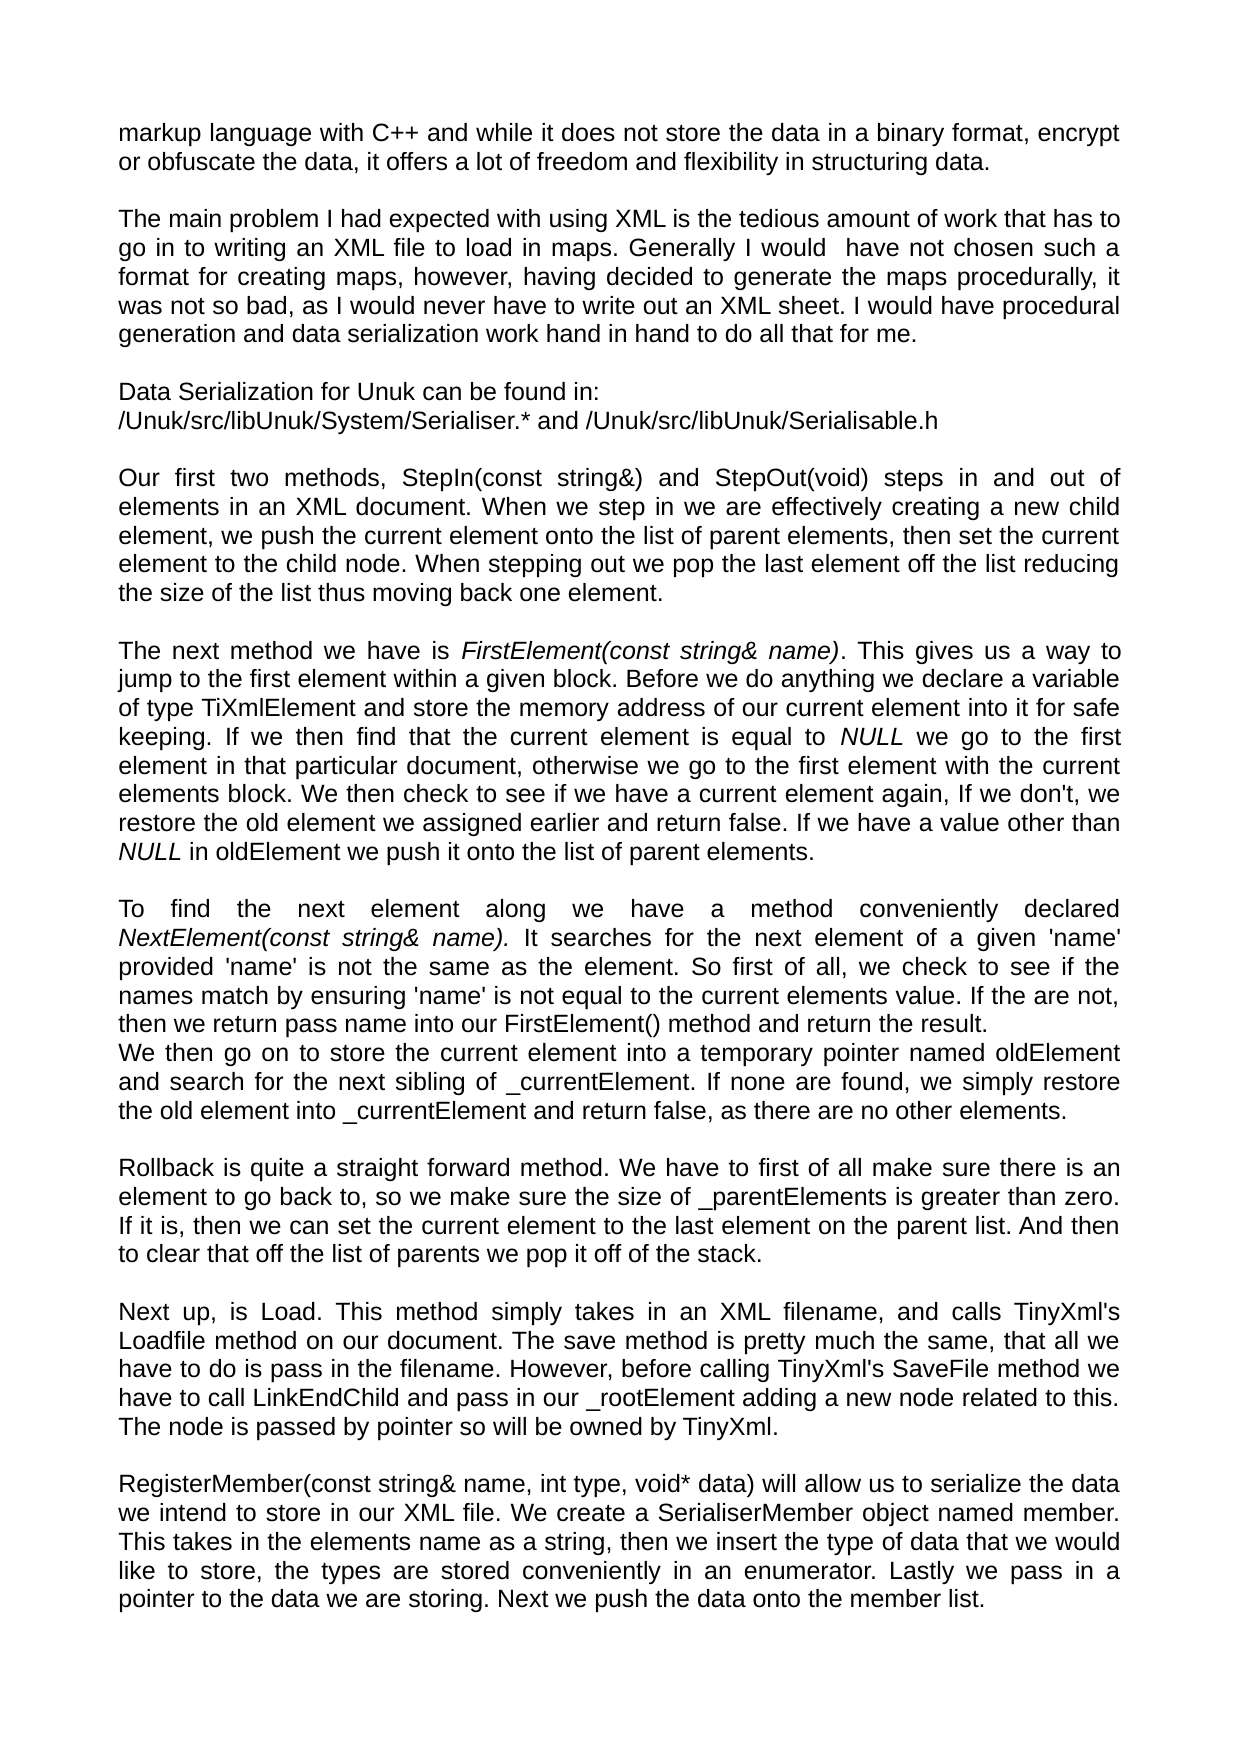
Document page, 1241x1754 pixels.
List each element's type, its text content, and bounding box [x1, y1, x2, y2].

text We then go on to store the current element into a temporary pointer named oldElement and search for the next sibling of _currentElement. If none are found, we simply restore the old element into _currentElement and return false, as there are no other elements. [118, 1038, 1122, 1124]
text Our first two methods, StepIn(const string&) and StepOut(void) steps in and out of elements in an XML document. When we step in we are effectively creating a new child element, we push the current element onto the list of parent elements, then set the current element to the child node. When stepping out we pop the last element off the list reducing the size of the list thus moving back one element. [118, 463, 1122, 607]
text The next method we have is FirstElement(const string& name). This gives us a way to jump to the first element within a given block. Before we do anything we declare a variable of type TiXmlElement and store the memory address of our current element into it for safe keeping. If we then find that the current element is equal to NULL we go to the first element in that particular document, otherwise we go to the first element with the current elements block. We then check to see if we have a current element again, If we don't, we restore the old element we assigned earlier and return false. If we have a value other than NULL in oldElement we push it onto the list of parent elements. [118, 636, 1122, 866]
text RegisterMember(const string& name, int type, void* data) will allow us to serialize the data we intend to store in our XML file. We create a SerialiserMember object named member. This takes in the elements name as a string, then we insert the type of data that we would like to store, the types are stored conveniently in an enumerator. Lastly we pass in a pointer to the data we are storing. Next we push the data onto the member list. [118, 1469, 1122, 1613]
text Next up, is Load. This method simply takes in an XML filename, and calls TinyXml's Loadfile method on our document. The save method is pretty much the same, that all we have to do is pass in the filename. However, before calling TinyXml's SaveFile method we have to call LinkEndChild and pass in our _rootElement adding a new node related to this. The node is passed by pointer so will be owned by TinyXml. [118, 1297, 1122, 1441]
text markup language with C++ and while it does not store the data in a binary format, encrypt or obfuscate the data, it offers a lot of freedom and flexibility in structuring data. [118, 118, 1122, 176]
text The main problem I had expected with using XML is the tedious amount of work that has to go in to writing an XML file to load in maps. Generally I would have not chosen such a format for creating maps, however, having decided to generate the maps procedurally, it was not so bad, as I would never have to write out an XML sheet. I would have procedural generation and data serialization work hand in hand to do all that for me. [118, 204, 1122, 348]
text To find the next element along we have a method conveniently declared NextElement(const string& name). It searches for the next element of a given 'name' provided 'name' is not the same as the element. So first of all, we check to see if the names match by ensuring 'name' is not equal to the current elements value. If the are not, then we return pass name into our FirstElement() method and return the result. [118, 894, 1122, 1038]
text /Unuk/src/libUnuk/System/Serialiser.* and /Unuk/src/libUnuk/Serialisable.h [118, 406, 1122, 434]
text Rollback is quite a straight forward method. We have to first of all make sure there is an element to go back to, so we make sure the size of _parentElements is greater than zero. If it is, then we can set the current element to the last element on the parent list. And then to clear that off the list of parents we pop it off of the stack. [118, 1153, 1122, 1268]
text Data Serialization for Unuk can be found in: [118, 377, 1122, 406]
